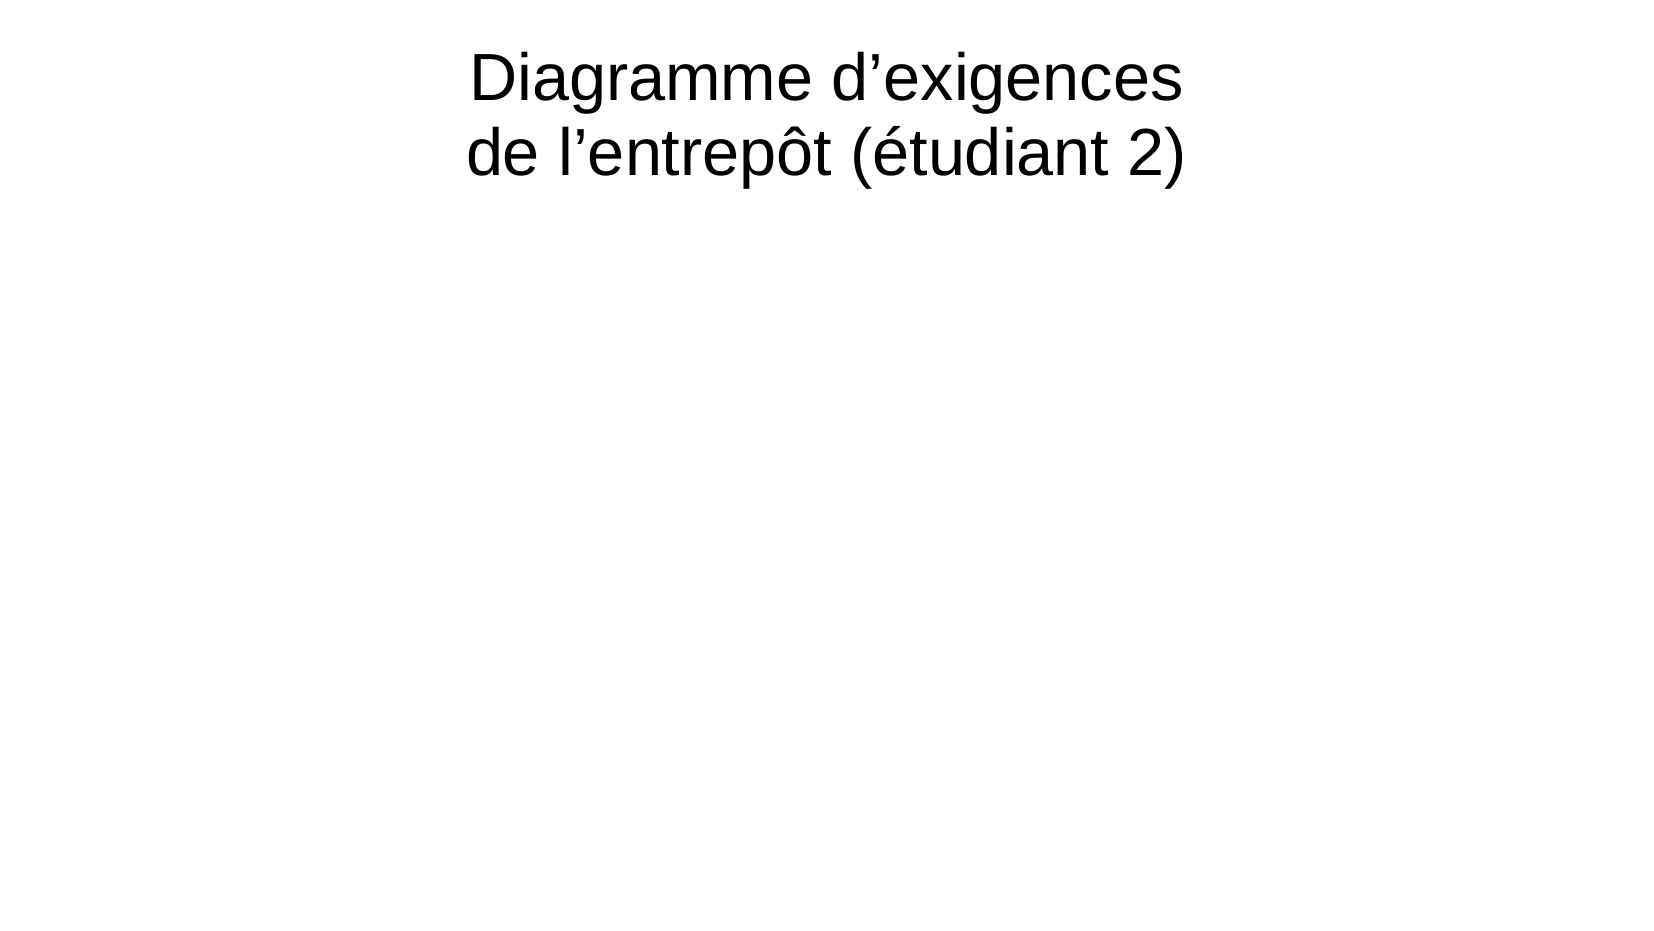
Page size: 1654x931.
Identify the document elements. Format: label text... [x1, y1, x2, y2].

title Diagramme d’exigences de l’entrepôt (étudiant 2) [82, 37, 1571, 193]
